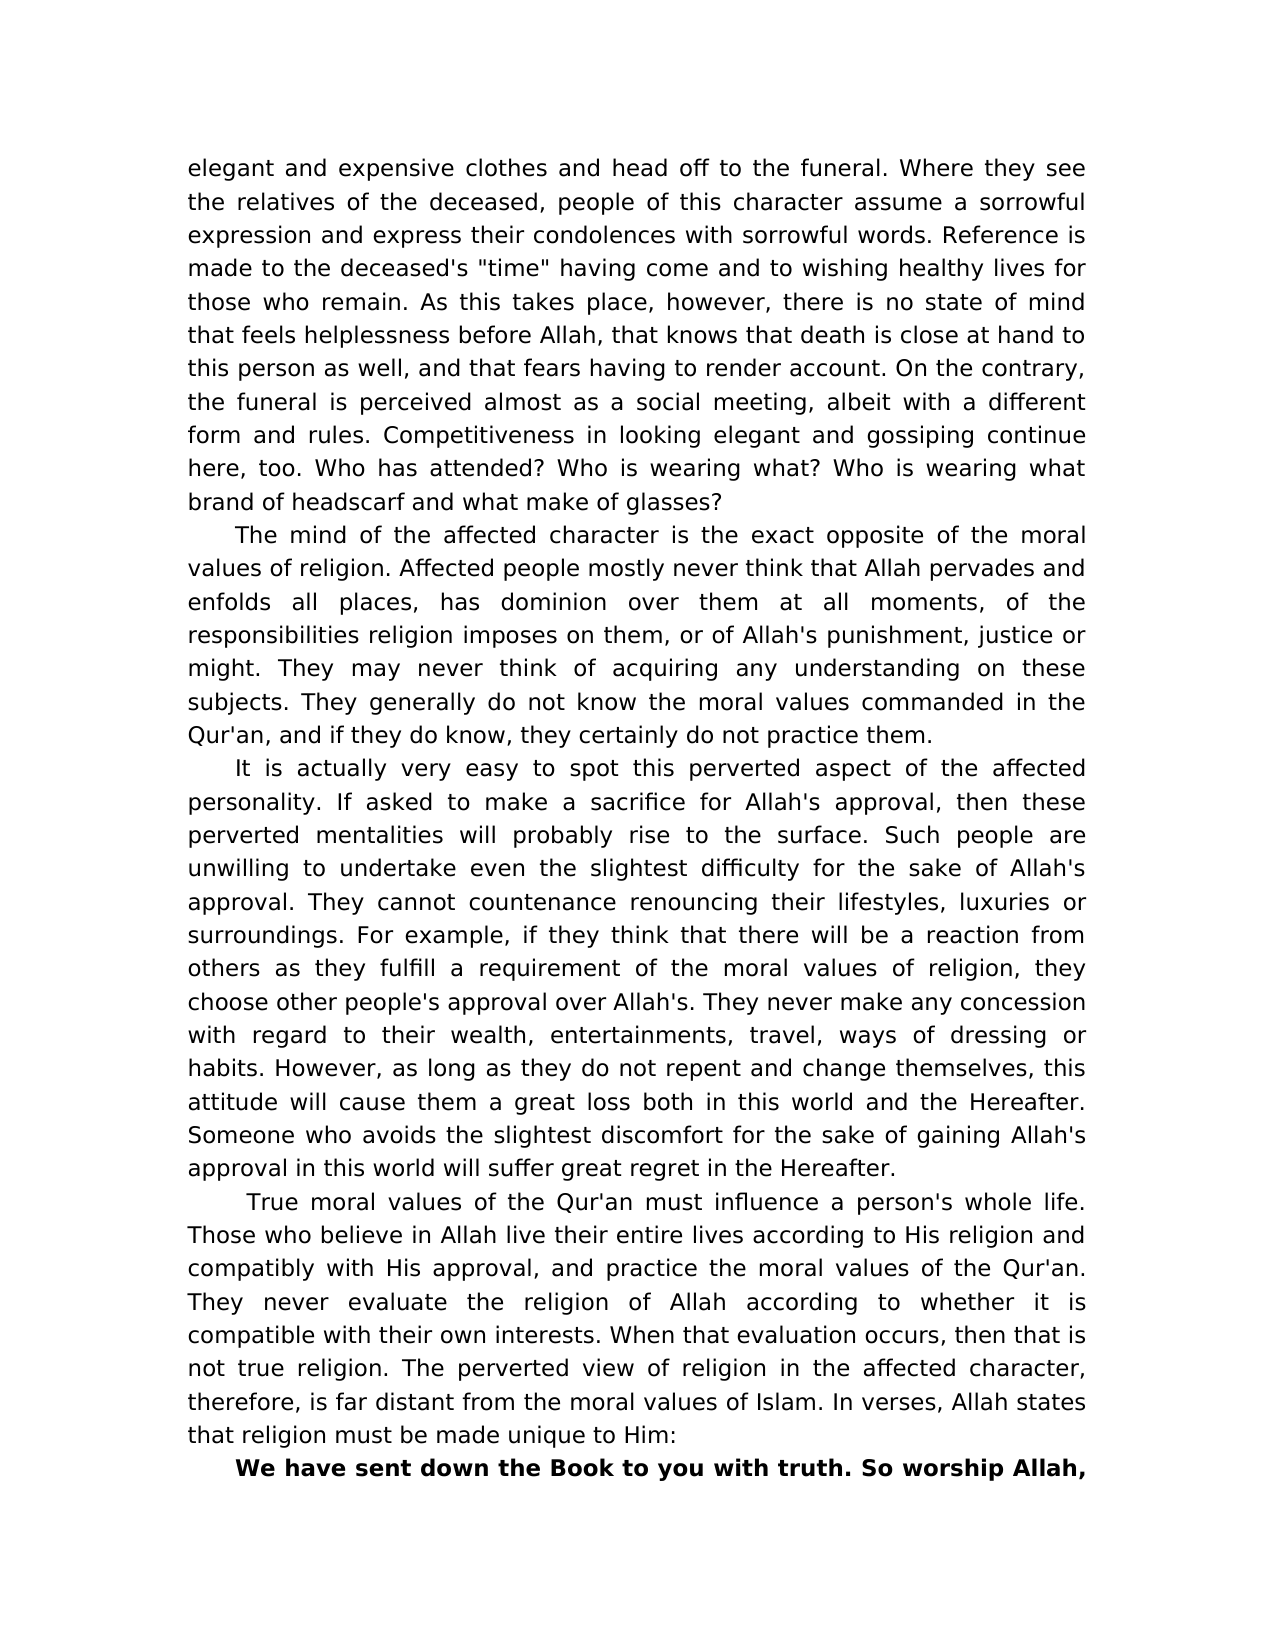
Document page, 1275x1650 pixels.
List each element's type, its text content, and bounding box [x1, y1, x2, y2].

text The mind of the affected character is the exact opposite of the moral values of religion. Affected people mostly never think that Allah pervades and enfolds all places, has dominion over them at all moments, of the responsibilities religion imposes on them, or of Allah's punishment, justice or might. They may never think of acquiring any understanding on these subjects. They generally do not know the moral values commanded in the Qur'an, and if they do know, they certainly do not practice them. [187, 517, 1087, 750]
text elegant and expensive clothes and head off to the funeral. Where they see the relatives of the deceased, people of this character assume a sorrowful expression and express their condolences with sorrowful words. Reference is made to the deceased's "time" having come and to wishing healthy lives for those who remain. As this takes place, however, there is no state of mind that feels helplessness before Allah, that knows that death is close at hand to this person as well, and that fears having to render account. On the contrary, the funeral is perceived almost as a social meeting, albeit with a different form and rules. Competitiveness in looking elegant and gossiping continue here, too. Who has attended? Who is wearing what? Who is wearing what brand of headscarf and what make of glasses? [187, 150, 1087, 517]
text True moral values of the Qur'an must influence a person's whole life. Those who believe in Allah live their entire lives according to His religion and compatibly with His approval, and practice the moral values of the Qur'an. They never evaluate the religion of Allah according to whether it is compatible with their own interests. When that evaluation occurs, then that is not true religion. The perverted view of religion in the affected character, therefore, is far distant from the moral values of Islam. In verses, Allah states that religion must be made unique to Him: [187, 1183, 1087, 1450]
text We have sent down the Book to you with truth. So worship Allah, [187, 1450, 1087, 1483]
text It is actually very easy to spot this perverted aspect of the affected personality. If asked to make a sacrifice for Allah's approval, then these perverted mentalities will probably rise to the surface. Such people are unwilling to undertake even the slightest difficulty for the sake of Allah's approval. They cannot countenance renouncing their lifestyles, luxuries or surroundings. For example, if they think that there will be a reaction from others as they fulfill a requirement of the moral values of religion, they choose other people's approval over Allah's. They never make any concession with regard to their wealth, entertainments, travel, ways of dressing or habits. However, as long as they do not repent and change themselves, this attitude will cause them a great loss both in this world and the Hereafter. Someone who avoids the slightest discomfort for the sake of gaining Allah's approval in this world will suffer great regret in the Hereafter. [187, 750, 1087, 1183]
